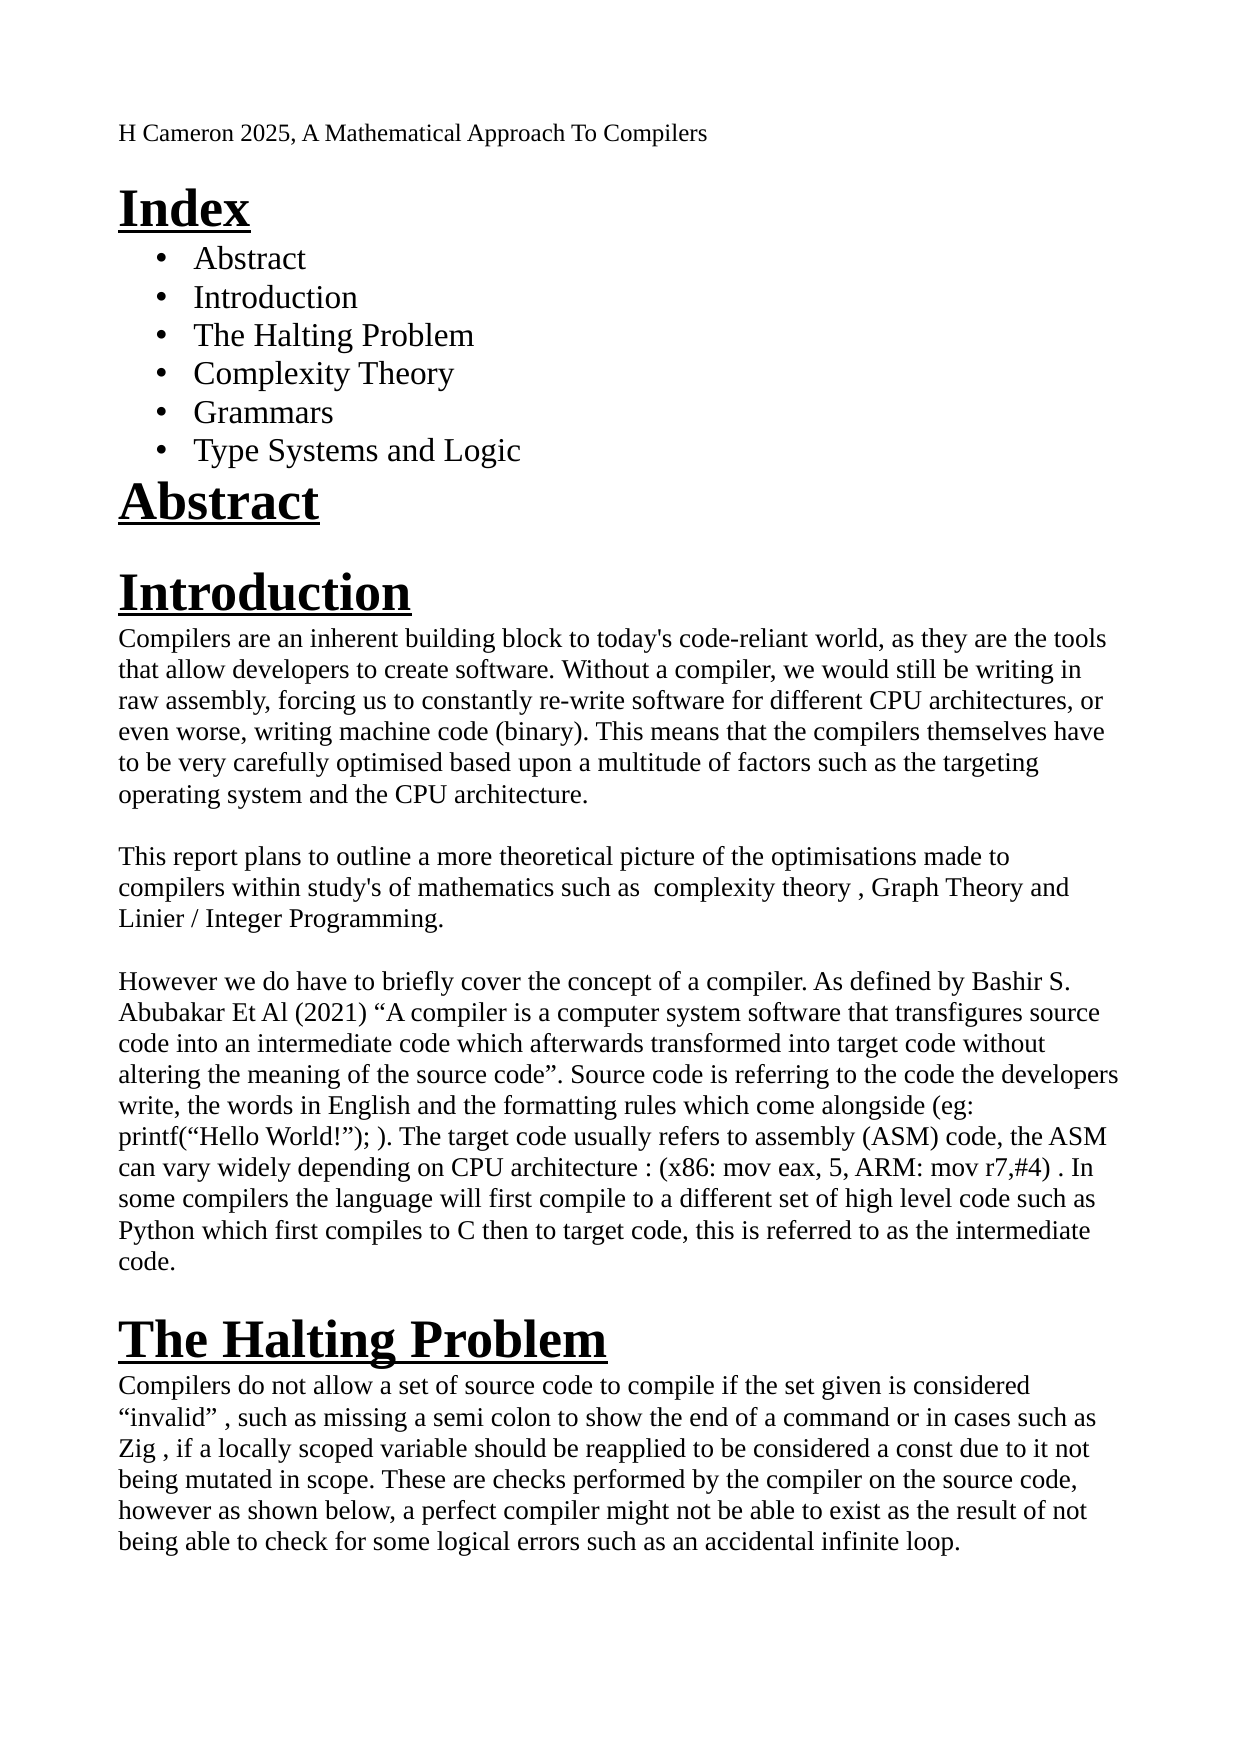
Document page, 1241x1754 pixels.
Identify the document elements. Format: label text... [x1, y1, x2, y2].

text Compilers are an inherent building block to today's code-reliant world, as they are the tools that allow developers to create software. Without a compiler, we would still be writing in raw assembly, forcing us to constantly re-write software for different CPU architectures, or even worse, writing machine code (binary). This means that the compilers themselves have to be very carefully optimised based upon a multitude of factors such as the targeting operating system and the CPU architecture. [118, 622, 1122, 809]
text Introduction [118, 560, 1122, 622]
list Complexity Theory [156, 354, 1122, 392]
list Type Systems and Logic [156, 430, 1122, 469]
list Grammars [156, 392, 1122, 430]
list Abstract [156, 239, 1122, 277]
list The Halting Problem [156, 315, 1122, 354]
text However we do have to briefly cover the concept of a compiler. As defined by Bashir S. Abubakar Et Al (2021) “A compiler is a computer system software that transfigures source code into an intermediate code which afterwards transformed into target code without altering the meaning of the source code”. Source code is referring to the code the developers write, the words in English and the formatting rules which come alongside (eg: printf(“Hello World!”); ). The target code usually refers to assembly (ASM) code, the ASM can vary widely depending on CPU architecture : (x86: mov eax, 5, ARM: mov r7,#4) . In some compilers the language will first compile to a different set of high level code such as Python which first compiles to C then to target code, this is referred to as the intermediate code. [118, 964, 1122, 1276]
text Index [118, 176, 1122, 239]
list Introduction [156, 277, 1122, 315]
text Compilers do not allow a set of source code to compile if the set given is considered “invalid” , such as missing a semi colon to show the end of a command or in cases such as Zig , if a locally scoped variable should be reapplied to be considered a const due to it not being mutated in scope. These are checks performed by the compiler on the source code, however as shown below, a perfect compiler might not be able to exist as the result of not being able to check for some logical errors such as an accidental infinite loop. [118, 1369, 1122, 1556]
text Abstract [118, 469, 1122, 531]
text This report plans to outline a more theoretical picture of the optimisations made to compilers within study's of mathematics such as complexity theory , Graph Theory and Linier / Integer Programming. [118, 840, 1122, 933]
text The Halting Problem [118, 1307, 1122, 1369]
